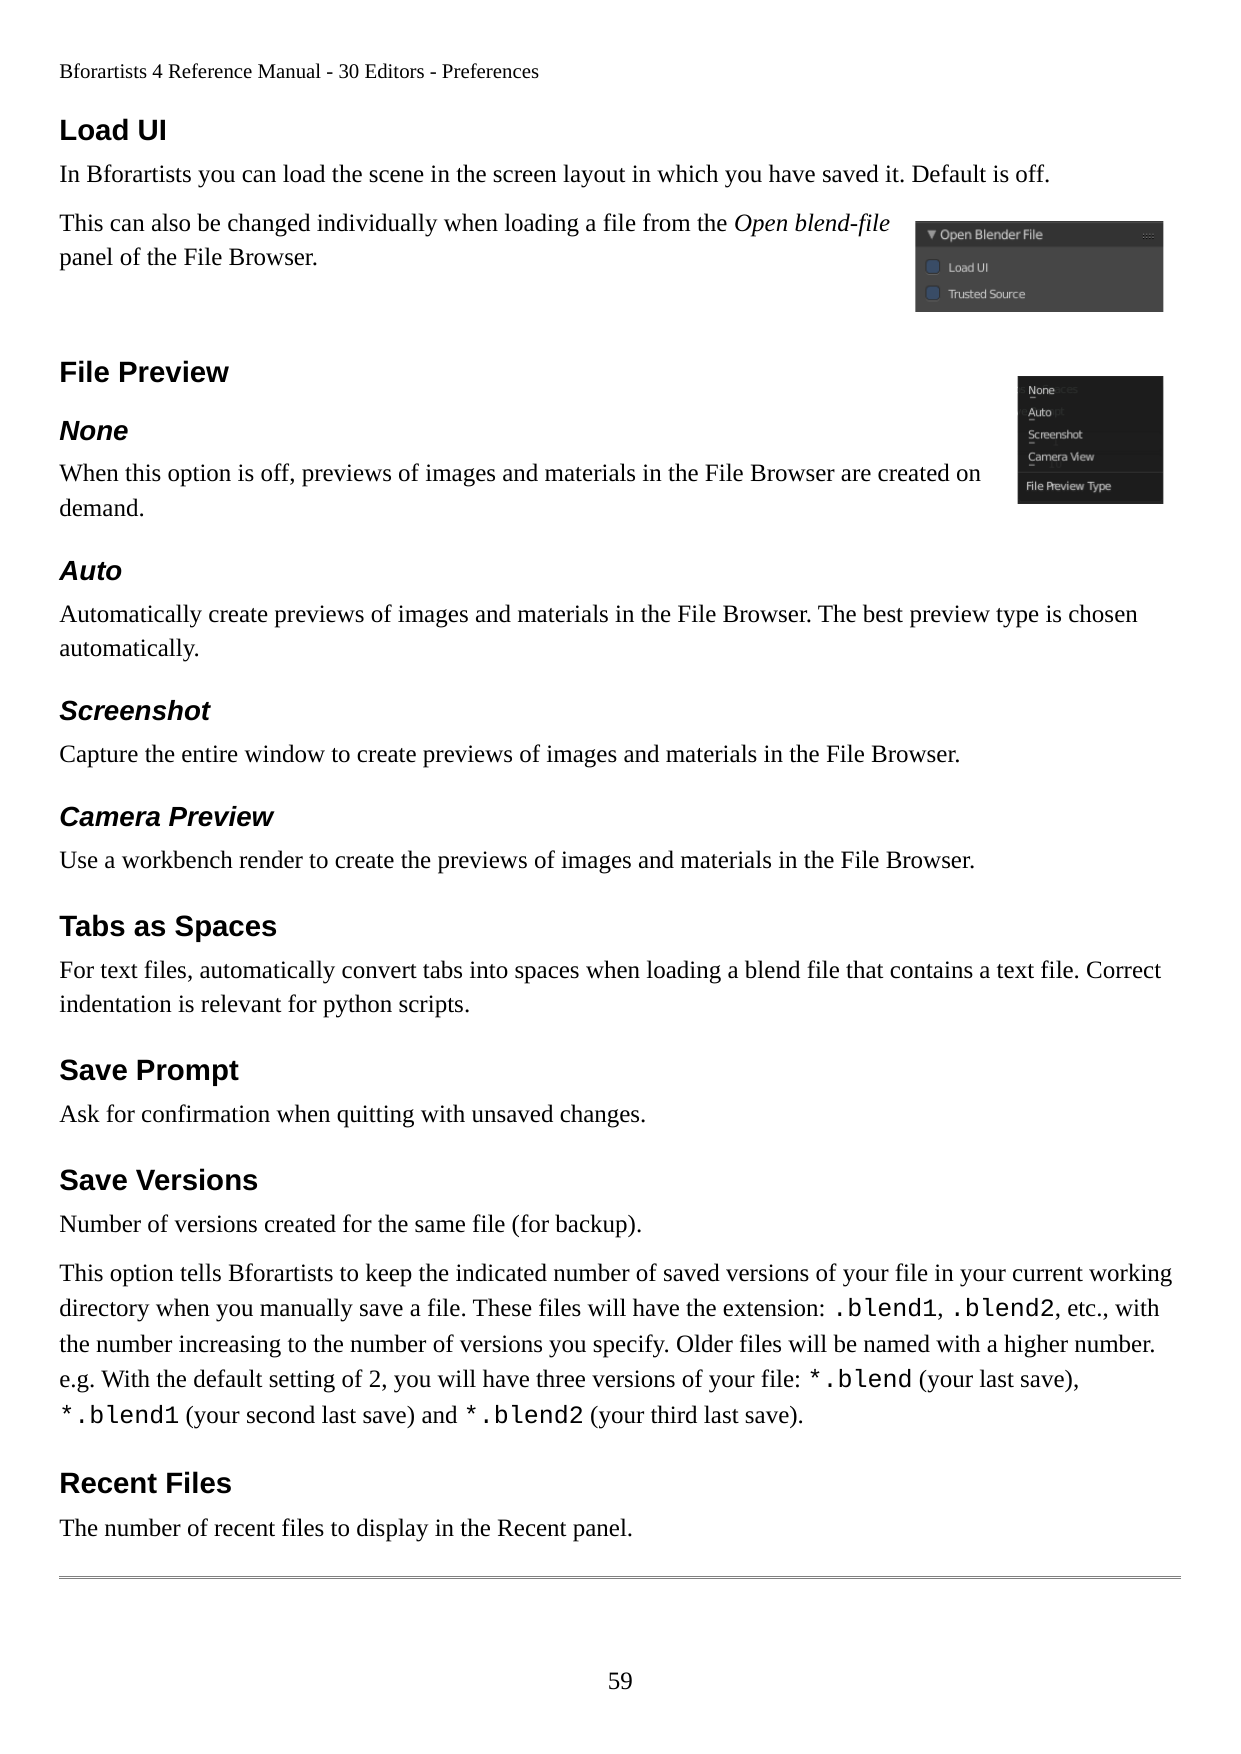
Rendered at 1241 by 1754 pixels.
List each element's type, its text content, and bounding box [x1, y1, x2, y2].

picture [1017, 376, 1164, 504]
subtitle None [59, 414, 1017, 446]
text The number of recent files to display in the Recent panel. [59, 1513, 1181, 1541]
text This option tells Bforartists to keep the indicated number of saved versions of your file in your current working directory when you manually save a file. These files will have the extension: .blend1, .blend2, etc., with the number increasing to the number of versions you specify. Older files will be named with a higher number. e.g. With the default setting of 2, you will have three versions of your file: *.blend (your last save), *.blend1 (your second last save) and *.blend2 (your third last save). [59, 1258, 1181, 1431]
text Number of versions created for the same file (for backup). [59, 1209, 1181, 1238]
subtitle Tabs as Spaces [59, 909, 1181, 942]
text For text files, automatically convert tabs into spaces when loading a blend file that contains a text file. Correct indentation is relevant for python scripts. [59, 955, 1181, 1018]
text Capture the entire window to create previews of images and materials in the File Browser. [59, 739, 1181, 768]
subtitle Load UI [59, 113, 1181, 146]
text Automatically create previews of images and materials in the File Browser. The best preview type is chosen automatically. [59, 599, 1181, 662]
subtitle Save Prompt [59, 1053, 1181, 1087]
subtitle Save Versions [59, 1163, 1181, 1197]
text This can also be changed individually when loading a file from the Open blend-file panel of the File Browser. [59, 208, 1181, 271]
text Use a workbench render to create the previews of images and materials in the File Browser. [59, 845, 1181, 874]
subtitle Screenshot [59, 695, 1181, 727]
subtitle Auto [59, 554, 1181, 586]
subtitle [1164, 414, 1181, 446]
subtitle File Preview [59, 355, 1181, 389]
text When this option is off, previews of images and materials in the File Browser are created on demand. [59, 458, 1181, 521]
picture [915, 221, 1164, 312]
subtitle Recent Files [59, 1466, 1181, 1500]
text In Bforartists you can load the scene in the screen layout in which you have saved it. Default is off. [59, 159, 1181, 188]
subtitle Camera Preview [59, 801, 1181, 832]
text Ask for confirmation when quitting with unsaved changes. [59, 1099, 1181, 1128]
